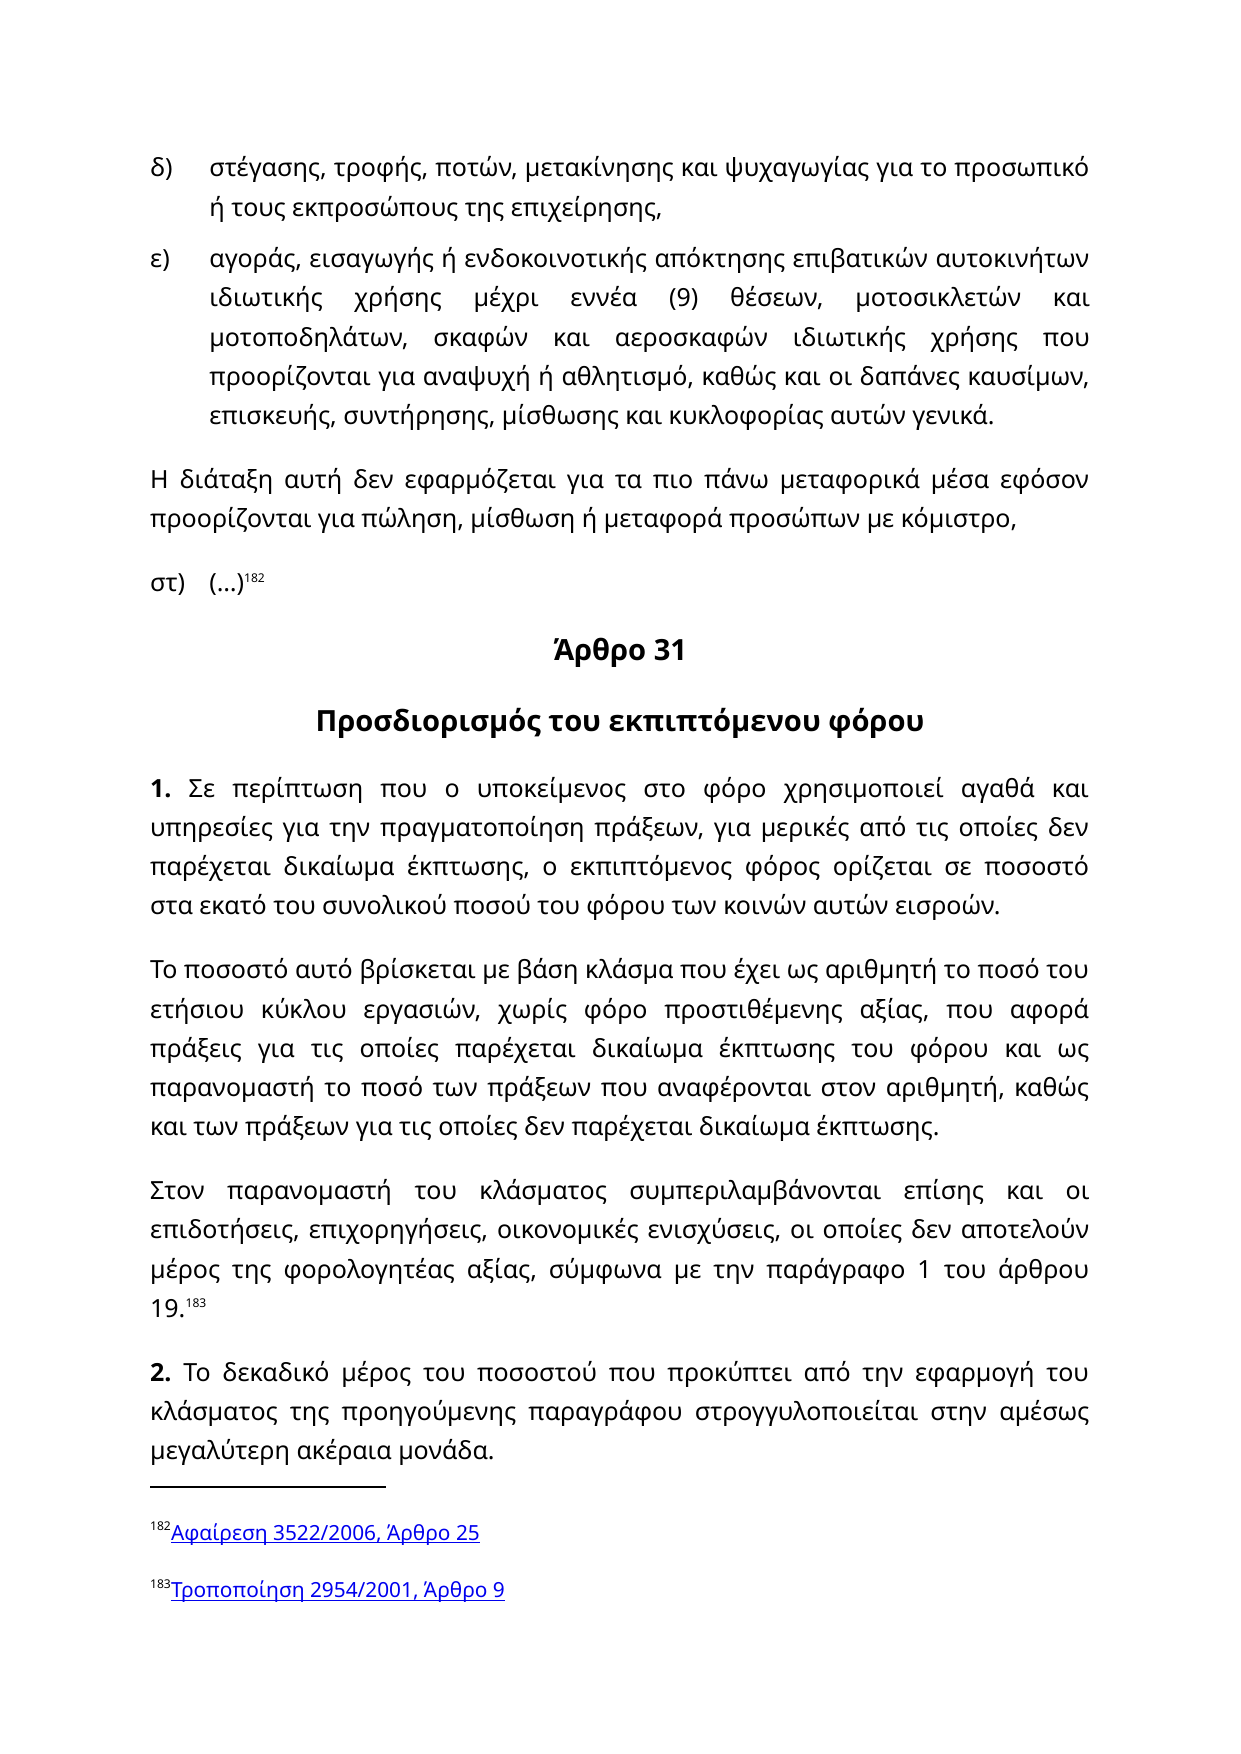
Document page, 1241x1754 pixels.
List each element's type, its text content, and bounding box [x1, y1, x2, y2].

subtitle Προσδιορισμός του εκπιπτόμενου φόρου [150, 700, 1090, 739]
list δ) στέγασης, τροφής, ποτών, μετακίνησης και ψυχαγωγίας για το προσωπικό ή τους εκπροσώπους της επιχείρησης, [150, 150, 1090, 223]
list στ) (…) [150, 565, 1090, 599]
text Στον παρανομαστή του κλάσματος συμπεριλαμβάνονται επίσης και οι επιδοτήσεις, επιχορηγήσεις, οικονομικές ενισχύσεις, οι οποίες δεν αποτελούν μέρος της φορολογητέας αξίας, σύμφωνα με την παράγραφο 1 του άρθρου 19. [150, 1173, 1090, 1324]
text Τροποποίηση 2954/2001, Άρθρο 9 [150, 1576, 1090, 1604]
text Η διάταξη αυτή δεν εφαρμόζεται για τα πιο πάνω μεταφορικά μέσα εφόσον προορίζονται για πώληση, μίσθωση ή μεταφορά προσώπων με κόμιστρο, [150, 462, 1090, 535]
text 1. Σε περίπτωση που ο υποκείμενος στο φόρο χρησιμοποιεί αγαθά και υπηρεσίες για την πραγματοποίηση πράξεων, για μερικές από τις οποίες δεν παρέχεται δικαίωμα έκπτωσης, ο εκπιπτόμενος φόρος ορίζεται σε ποσοστό στα εκατό του συνολικού ποσού του φόρου των κοινών αυτών εισροών. [150, 770, 1090, 922]
subtitle Άρθρο 31 [150, 629, 1090, 669]
text 2. Το δεκαδικό μέρος του ποσοστού που προκύπτει από την εφαρμογή του κλάσματος της προηγούμενης παραγράφου στρογγυλοποιείται στην αμέσως μεγαλύτερη ακέραια μονάδα. [150, 1354, 1090, 1467]
list ε) αγοράς, εισαγωγής ή ενδοκοινοτικής απόκτησης επιβατικών αυτοκινήτων ιδιωτικής χρήσης μέχρι εννέα (9) θέσεων, μοτοσικλετών και μοτοποδηλάτων, σκαφών και αεροσκαφών ιδιωτικής χρήσης που προορίζονται για αναψυχή ή αθλητισμό, καθώς και οι δαπάνες καυσίμων, επισκευής, συντήρησης, μίσθωσης και κυκλοφορίας αυτών γενικά. [150, 241, 1090, 432]
text Το ποσοστό αυτό βρίσκεται με βάση κλάσμα που έχει ως αριθμητή το ποσό του ετήσιου κύκλου εργασιών, χωρίς φόρο προστιθέμενης αξίας, που αφορά πράξεις για τις οποίες παρέχεται δικαίωμα έκπτωσης του φόρου και ως παρανομαστή το ποσό των πράξεων που αναφέρονται στον αριθμητή, καθώς και των πράξεων για τις οποίες δεν παρέχεται δικαίωμα έκπτωσης. [150, 952, 1090, 1143]
text Αφαίρεση 3522/2006, Άρθρο 25 [150, 1518, 1090, 1546]
